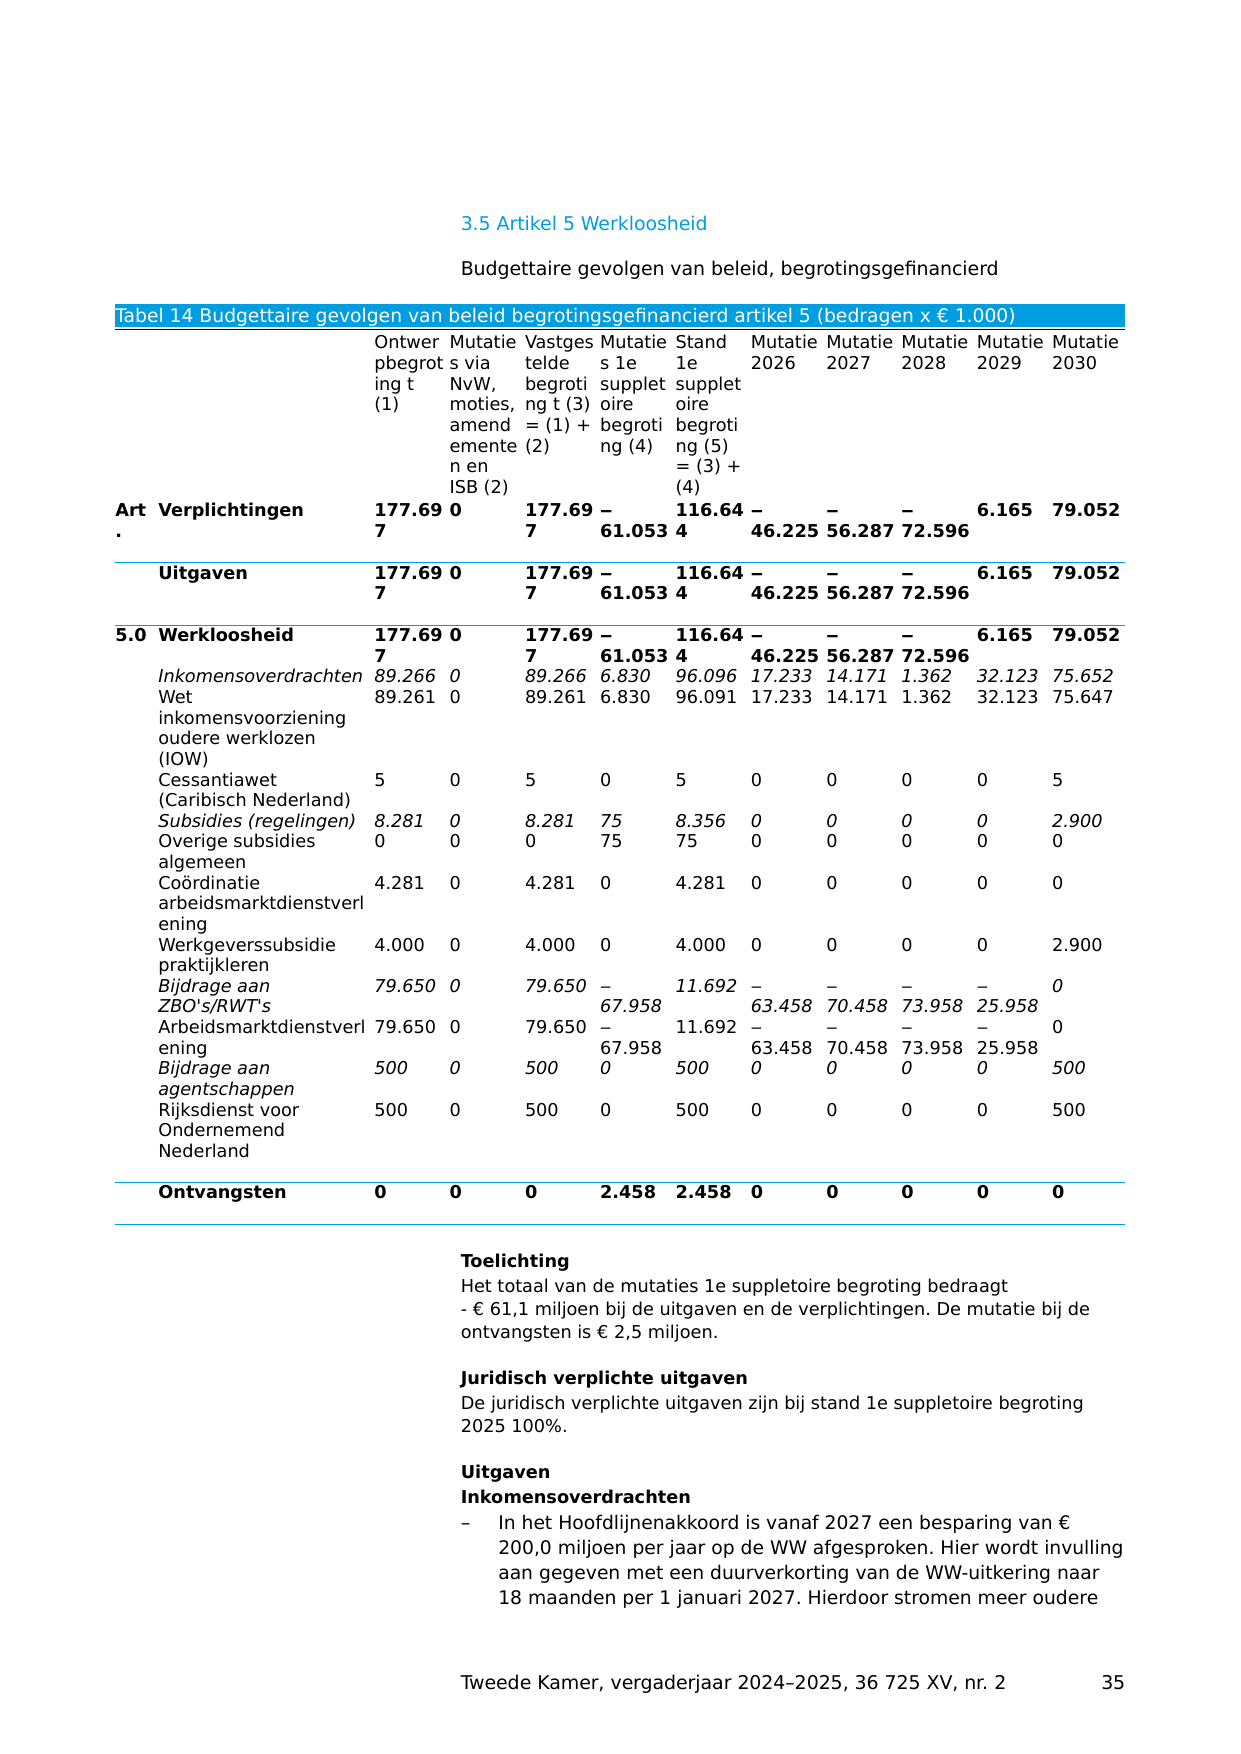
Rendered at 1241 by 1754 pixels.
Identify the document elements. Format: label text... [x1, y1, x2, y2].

table_cell 0 [446, 1100, 522, 1161]
table_cell 0 [823, 1100, 898, 1161]
table_cell ‒ 25.958 [974, 1017, 1049, 1058]
table_cell 2.900 [1049, 811, 1125, 831]
table_cell [673, 1161, 748, 1182]
text Uitgaven [461, 1460, 1125, 1483]
table_cell 500 [371, 1058, 446, 1099]
table_cell 17.233 [748, 666, 823, 687]
table_cell [748, 1203, 823, 1224]
table_cell 0 [823, 935, 898, 976]
table_cell 11.692 [673, 1017, 748, 1058]
table_cell [115, 1183, 155, 1203]
table_cell [155, 1161, 371, 1182]
table_cell 14.171 [823, 666, 898, 687]
table_cell 89.261 [371, 687, 446, 769]
table_cell 116.644 [673, 563, 748, 604]
table_cell [823, 542, 898, 562]
table_cell [115, 811, 155, 831]
table_cell [1049, 604, 1125, 624]
table_cell 17.233 [748, 687, 823, 769]
table_cell Ontwerpbegroting t (1) [371, 330, 446, 500]
table_cell ‒ 25.958 [974, 976, 1049, 1017]
table_cell 500 [522, 1100, 597, 1161]
table_cell 0 [898, 1100, 974, 1161]
table_cell [673, 604, 748, 624]
table_cell Mutatie 2027 [823, 330, 898, 500]
table_cell [115, 563, 155, 604]
table_cell ‒ 63.458 [748, 976, 823, 1017]
table_cell Bijdrage aan agentschappen [155, 1058, 371, 1099]
table_cell Ontvangsten [155, 1183, 371, 1203]
table_cell [115, 330, 155, 500]
table_cell 89.266 [371, 666, 446, 687]
table_cell 79.650 [522, 976, 597, 1017]
table_cell 96.096 [673, 666, 748, 687]
table_cell 0 [446, 770, 522, 811]
table_cell 1.362 [898, 687, 974, 769]
table_cell Wet inkomensvoorziening oudere werklozen (IOW) [155, 687, 371, 769]
table_cell Bijdrage aan ZBO's/RWT's [155, 976, 371, 1017]
table_cell 0 [446, 935, 522, 976]
table_cell ‒ 72.596 [898, 500, 974, 542]
table_cell 4.000 [673, 935, 748, 976]
table_cell 500 [522, 1058, 597, 1099]
table_cell 0 [974, 770, 1049, 811]
table_cell ‒ 46.225 [748, 626, 823, 666]
table_cell 6.830 [597, 666, 672, 687]
table_cell ‒ 73.958 [898, 976, 974, 1017]
table_cell Verplichtingen [155, 500, 371, 542]
table_cell 0 [371, 831, 446, 873]
table_cell [446, 1161, 522, 1182]
table_cell 0 [597, 1058, 672, 1099]
table_cell [974, 1161, 1049, 1182]
table_cell 79.650 [371, 976, 446, 1017]
table_cell Mutaties 1e suppletoire begroting (4) [597, 330, 672, 500]
table_cell [974, 604, 1049, 624]
table_cell [371, 604, 446, 624]
table_cell 0 [974, 831, 1049, 873]
table_cell Mutatie 2030 [1049, 330, 1125, 500]
table_cell 96.091 [673, 687, 748, 769]
table_cell 0 [597, 1100, 672, 1161]
table_cell [155, 604, 371, 624]
table_cell 0 [1049, 1183, 1125, 1203]
table_cell [115, 1161, 155, 1182]
table_cell [898, 542, 974, 562]
table_cell [522, 1203, 597, 1224]
table_cell 0 [446, 1058, 522, 1099]
table_cell 177.697 [371, 563, 446, 604]
table_cell 32.123 [974, 687, 1049, 769]
table_cell 177.697 [522, 626, 597, 666]
title 3.5 Artikel 5 Werkloosheid [461, 213, 1125, 235]
title Budgettaire gevolgen van beleid, begrotingsgefinancierd [461, 258, 1125, 280]
table_cell [974, 1203, 1049, 1224]
table_cell 0 [823, 1058, 898, 1099]
table_cell 4.281 [371, 873, 446, 934]
table_cell 0 [522, 831, 597, 873]
table_cell 177.697 [522, 563, 597, 604]
table_cell 0 [748, 1058, 823, 1099]
table_cell 2.458 [673, 1183, 748, 1203]
table_cell [522, 1161, 597, 1182]
table_cell [155, 330, 371, 500]
table_cell ‒ 73.958 [898, 1017, 974, 1058]
table_cell 79.650 [522, 1017, 597, 1058]
table_cell ‒ 56.287 [823, 626, 898, 666]
table_cell ‒ 70.458 [823, 976, 898, 1017]
table_cell Werkloosheid [155, 626, 371, 666]
table_cell [597, 542, 672, 562]
table_cell Arbeidsmarktdienstverlening [155, 1017, 371, 1058]
table_cell [974, 542, 1049, 562]
table_cell [823, 1161, 898, 1182]
table_cell Uitgaven [155, 563, 371, 604]
table_cell [673, 1203, 748, 1224]
table_cell 500 [371, 1100, 446, 1161]
table_cell [115, 770, 155, 811]
table_cell [522, 542, 597, 562]
table_cell 14.171 [823, 687, 898, 769]
table_cell 75 [597, 811, 672, 831]
table_cell [823, 1203, 898, 1224]
table_cell 0 [898, 770, 974, 811]
table_cell ‒ 63.458 [748, 1017, 823, 1058]
table_cell Mutatie 2029 [974, 330, 1049, 500]
table_cell [748, 604, 823, 624]
table_cell 0 [974, 935, 1049, 976]
table_cell 500 [673, 1058, 748, 1099]
table_cell ‒ 70.458 [823, 1017, 898, 1058]
table_cell [115, 542, 155, 562]
table_cell 11.692 [673, 976, 748, 1017]
table_cell 0 [597, 873, 672, 934]
table_cell 0 [748, 873, 823, 934]
table_cell [115, 831, 155, 873]
table_cell ‒ 61.053 [597, 563, 672, 604]
list In het Hoofdlijnenakkoord is vanaf 2027 een besparing van € 200,0 miljoen per jaar op de WW afgesproken. Hier wordt invulling aan gegeven met een duurverkorting van de WW-uitkering naar 18 maanden per 1 januari 2027. Hierdoor stromen meer oudere [461, 1510, 1125, 1610]
table_cell 0 [974, 1183, 1049, 1203]
table_cell 0 [823, 873, 898, 934]
table_cell 75 [673, 831, 748, 873]
table_cell 0 [898, 935, 974, 976]
table_cell [371, 542, 446, 562]
table_cell [155, 542, 371, 562]
table_cell 6.165 [974, 500, 1049, 542]
table_cell [673, 542, 748, 562]
text Toelichting [461, 1249, 1125, 1272]
table_cell 5 [371, 770, 446, 811]
table_cell 0 [823, 770, 898, 811]
table_cell 75 [597, 831, 672, 873]
table_cell 0 [446, 563, 522, 604]
table_cell [446, 604, 522, 624]
table_cell 500 [1049, 1100, 1125, 1161]
table_cell 6.165 [974, 626, 1049, 666]
table_cell ‒ 46.225 [748, 563, 823, 604]
table_cell 4.281 [673, 873, 748, 934]
table_cell 0 [446, 666, 522, 687]
table_cell 0 [1049, 1017, 1125, 1058]
table_cell 6.830 [597, 687, 672, 769]
table_cell 8.281 [371, 811, 446, 831]
table_cell 0 [898, 1183, 974, 1203]
table_cell [115, 604, 155, 624]
table_cell 0 [446, 626, 522, 666]
table_cell 500 [673, 1100, 748, 1161]
text De juridisch verplichte uitgaven zijn bij stand 1e suppletoire begroting 2025 100%. [461, 1391, 1125, 1437]
table_cell [115, 666, 155, 687]
table_cell ‒ 46.225 [748, 500, 823, 542]
table_cell 89.266 [522, 666, 597, 687]
table_cell 0 [974, 1058, 1049, 1099]
table_cell Overige subsidies algemeen [155, 831, 371, 873]
table_cell 0 [446, 1017, 522, 1058]
table_cell 0 [446, 873, 522, 934]
table_cell 89.261 [522, 687, 597, 769]
table_cell 0 [898, 831, 974, 873]
table_cell 0 [371, 1183, 446, 1203]
table_cell Cessantiawet (Caribisch Nederland) [155, 770, 371, 811]
table_cell 0 [748, 1183, 823, 1203]
table_cell 0 [522, 1183, 597, 1203]
table_cell 0 [446, 831, 522, 873]
table_cell [115, 1100, 155, 1161]
table_cell 5 [522, 770, 597, 811]
table_cell [898, 1161, 974, 1182]
table_cell 116.644 [673, 500, 748, 542]
table_cell [115, 976, 155, 1017]
table_cell ‒ 72.596 [898, 563, 974, 604]
table_cell 2.900 [1049, 935, 1125, 976]
table_cell 8.356 [673, 811, 748, 831]
table_cell [371, 1161, 446, 1182]
table_cell 0 [974, 1100, 1049, 1161]
table_cell 0 [823, 1183, 898, 1203]
table_cell 0 [446, 976, 522, 1017]
table_cell [115, 1203, 155, 1224]
table_cell Werkgeverssubsidie praktijkleren [155, 935, 371, 976]
table_cell ‒ 56.287 [823, 500, 898, 542]
table_cell [1049, 1203, 1125, 1224]
table_cell ‒ 56.287 [823, 563, 898, 604]
table_cell 0 [898, 873, 974, 934]
table_cell 0 [597, 770, 672, 811]
table_cell [115, 935, 155, 976]
table_cell 0 [748, 935, 823, 976]
table_cell [115, 1058, 155, 1099]
table_cell Inkomensoverdrachten [155, 666, 371, 687]
text Het totaal van de mutaties 1e suppletoire begroting bedraagt - € 61,1 miljoen bij de uitgaven en de verplichtingen. De mutatie bij de ontvangsten is € 2,5 miljoen. [461, 1274, 1125, 1343]
table_cell Rijksdienst voor Ondernemend Nederland [155, 1100, 371, 1161]
table_cell 177.697 [522, 500, 597, 542]
table_cell [748, 542, 823, 562]
table_cell 5.0 [115, 626, 155, 666]
table_cell Mutatie 2028 [898, 330, 974, 500]
table_cell ‒ 67.958 [597, 976, 672, 1017]
table_cell 79.650 [371, 1017, 446, 1058]
table_cell ‒ 72.596 [898, 626, 974, 666]
table_cell [371, 1203, 446, 1224]
table_cell 0 [748, 831, 823, 873]
table_cell [1049, 542, 1125, 562]
table_cell 0 [898, 1058, 974, 1099]
table_cell 4.000 [371, 935, 446, 976]
text Inkomensoverdrachten [461, 1485, 1125, 1508]
table_cell [115, 687, 155, 769]
table_cell 0 [748, 811, 823, 831]
table_cell [115, 1017, 155, 1058]
table_cell Mutatie 2026 [748, 330, 823, 500]
table_cell [898, 604, 974, 624]
text Juridisch verplichte uitgaven [461, 1366, 1125, 1389]
table_cell 0 [1049, 831, 1125, 873]
table_cell Stand 1e suppletoire begroting (5) = (3) + (4) [673, 330, 748, 500]
table_cell 0 [974, 873, 1049, 934]
table_cell Mutaties via NvW, moties, amendementen en ISB (2) [446, 330, 522, 500]
table_cell [446, 1203, 522, 1224]
table_cell Art. [115, 500, 155, 542]
table_cell 177.697 [371, 500, 446, 542]
table_cell 0 [597, 935, 672, 976]
table_cell 0 [898, 811, 974, 831]
table_cell 0 [1049, 873, 1125, 934]
table_cell 6.165 [974, 563, 1049, 604]
table_cell [115, 873, 155, 934]
table_cell [823, 604, 898, 624]
table_cell 79.052 [1049, 563, 1125, 604]
table_cell 75.652 [1049, 666, 1125, 687]
table_cell 0 [1049, 976, 1125, 1017]
table_cell ‒ 67.958 [597, 1017, 672, 1058]
table_cell 177.697 [371, 626, 446, 666]
table_cell [597, 1161, 672, 1182]
table_cell 32.123 [974, 666, 1049, 687]
table_cell ‒ 61.053 [597, 626, 672, 666]
table_cell 5 [1049, 770, 1125, 811]
table_cell Subsidies (regelingen) [155, 811, 371, 831]
table_cell 79.052 [1049, 500, 1125, 542]
table_cell Coördinatie arbeidsmarktdienstverlening [155, 873, 371, 934]
table_cell Vastgestelde begroting t (3) = (1) + (2) [522, 330, 597, 500]
table_cell 500 [1049, 1058, 1125, 1099]
table_cell 0 [823, 831, 898, 873]
table_cell ‒ 61.053 [597, 500, 672, 542]
table_cell [597, 604, 672, 624]
table_cell 0 [823, 811, 898, 831]
table_cell 5 [673, 770, 748, 811]
table_cell 1.362 [898, 666, 974, 687]
table_cell 4.281 [522, 873, 597, 934]
table_cell 79.052 [1049, 626, 1125, 666]
table_cell [155, 1203, 371, 1224]
table_cell 75.647 [1049, 687, 1125, 769]
table_cell 0 [446, 500, 522, 542]
table_cell [898, 1203, 974, 1224]
table_cell 0 [974, 811, 1049, 831]
table_cell [1049, 1161, 1125, 1182]
table_cell 0 [748, 770, 823, 811]
table_cell 0 [446, 811, 522, 831]
table_cell [597, 1203, 672, 1224]
table_cell 2.458 [597, 1183, 672, 1203]
table_cell 116.644 [673, 626, 748, 666]
table_cell [748, 1161, 823, 1182]
table_cell [522, 604, 597, 624]
table_cell 8.281 [522, 811, 597, 831]
table_cell [446, 542, 522, 562]
table_cell 0 [748, 1100, 823, 1161]
table_cell 0 [446, 1183, 522, 1203]
table_cell 4.000 [522, 935, 597, 976]
table_cell 0 [446, 687, 522, 769]
